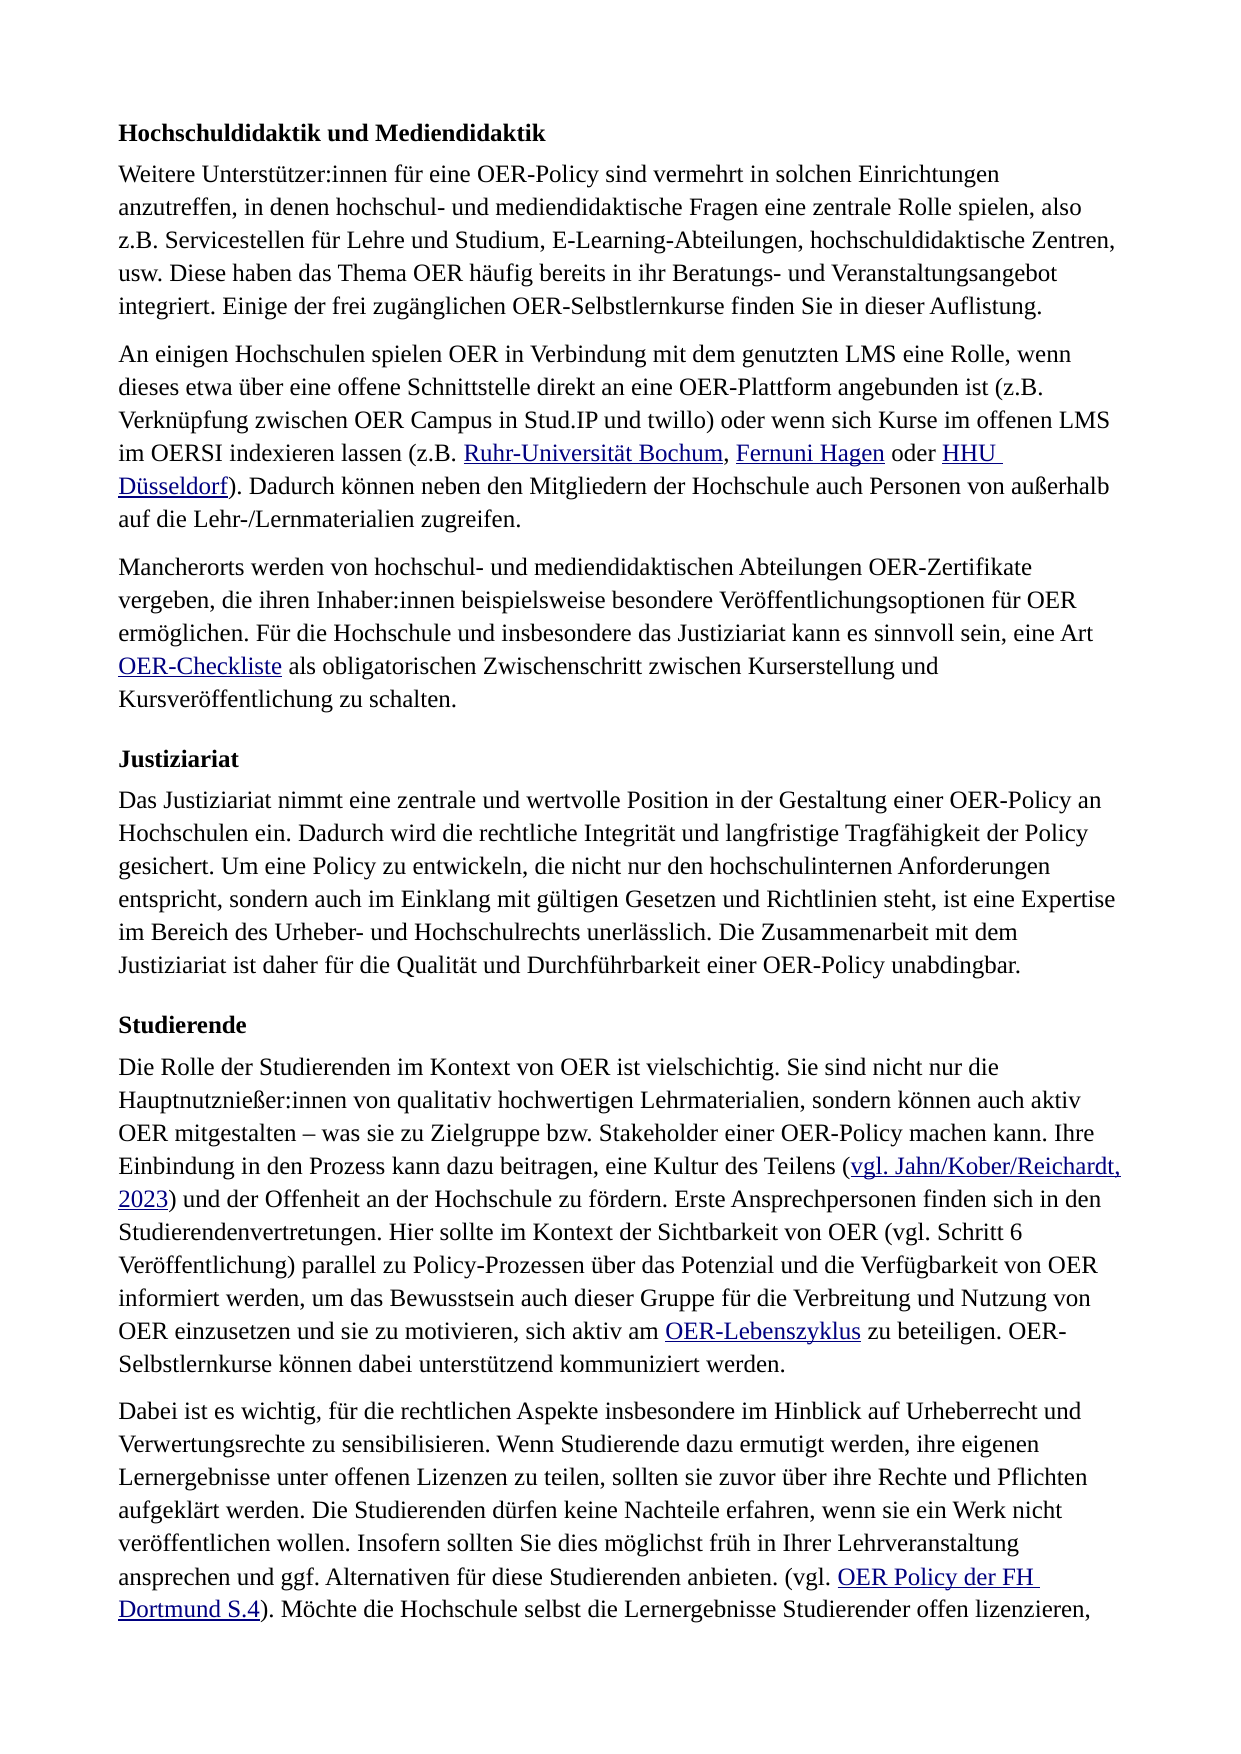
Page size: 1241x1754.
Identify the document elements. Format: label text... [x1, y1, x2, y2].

text Dabei ist es wichtig, für die rechtlichen Aspekte insbesondere im Hinblick auf Urheberrecht und Verwertungsrechte zu sensibilisieren. Wenn Studierende dazu ermutigt werden, ihre eigenen Lernergebnisse unter offenen Lizenzen zu teilen, sollten sie zuvor über ihre Rechte und Pflichten aufgeklärt werden. Die Studierenden dürfen keine Nachteile erfahren, wenn sie ein Werk nicht veröffentlichen wollen. Insofern sollten Sie dies möglichst früh in Ihrer Lehrveranstaltung ansprechen und ggf. Alternativen für diese Studierenden anbieten. (vgl. OER Policy der FH Dortmund S.4). Möchte die Hochschule selbst die Lernergebnisse Studierender offen lizenzieren, [118, 1396, 1122, 1623]
text Das Justiziariat nimmt eine zentrale und wertvolle Position in der Gestaltung einer OER-Policy an Hochschulen ein. Dadurch wird die rechtliche Integrität und langfristige Tragfähigkeit der Policy gesichert. Um eine Policy zu entwickeln, die nicht nur den hochschulinternen Anforderungen entspricht, sondern auch im Einklang mit gültigen Gesetzen und Richtlinien steht, ist eine Expertise im Bereich des Urheber- und Hochschulrechts unerlässlich. Die Zusammenarbeit mit dem Justiziariat ist daher für die Qualität und Durchführbarkeit einer OER-Policy unabdingbar. [118, 785, 1122, 979]
subtitle Studierende [118, 1010, 1122, 1039]
subtitle Hochschuldidaktik und Mediendidaktik [118, 118, 1122, 147]
text Weitere Unterstützer:innen für eine OER-Policy sind vermehrt in solchen Einrichtungen anzutreffen, in denen hochschul- und mediendidaktische Fragen eine zentrale Rolle spielen, also z.B. Servicestellen für Lehre und Studium, E-Learning-Abteilungen, hochschuldidaktische Zentren, usw. Diese haben das Thema OER häufig bereits in ihr Beratungs- und Veranstaltungsangebot integriert. Einige der frei zugänglichen OER-Selbstlernkurse finden Sie in dieser Auflistung. [118, 159, 1122, 320]
text An einigen Hochschulen spielen OER in Verbindung mit dem genutzten LMS eine Rolle, wenn dieses etwa über eine offene Schnittstelle direkt an eine OER-Plattform angebunden ist (z.B. Verknüpfung zwischen OER Campus in Stud.IP und twillo) oder wenn sich Kurse im offenen LMS im OERSI indexieren lassen (z.B. Ruhr-Universität Bochum, Fernuni Hagen oder HHU Düsseldorf). Dadurch können neben den Mitgliedern der Hochschule auch Personen von außerhalb auf die Lehr-/Lernmaterialien zugreifen. [118, 339, 1122, 533]
subtitle Justiziariat [118, 744, 1122, 773]
text Mancherorts werden von hochschul- und mediendidaktischen Abteilungen OER-Zertifikate vergeben, die ihren Inhaber:innen beispielsweise besondere Veröffentlichungsoptionen für OER ermöglichen. Für die Hochschule und insbesondere das Justiziariat kann es sinnvoll sein, eine Art OER-Checkliste als obligatorischen Zwischenschritt zwischen Kurserstellung und Kursveröffentlichung zu schalten. [118, 552, 1122, 713]
text Die Rolle der Studierenden im Kontext von OER ist vielschichtig. Sie sind nicht nur die Hauptnutznießer:innen von qualitativ hochwertigen Lehrmaterialien, sondern können auch aktiv OER mitgestalten – was sie zu Zielgruppe bzw. Stakeholder einer OER-Policy machen kann. Ihre Einbindung in den Prozess kann dazu beitragen, eine Kultur des Teilens (vgl. Jahn/Kober/Reichardt, 2023) und der Offenheit an der Hochschule zu fördern. Erste Ansprechpersonen finden sich in den Studierendenvertretungen. Hier sollte im Kontext der Sichtbarkeit von OER (vgl. Schritt 6 Veröffentlichung) parallel zu Policy-Prozessen über das Potenzial und die Verfügbarkeit von OER informiert werden, um das Bewusstsein auch dieser Gruppe für die Verbreitung und Nutzung von OER einzusetzen und sie zu motivieren, sich aktiv am OER-Lebenszyklus zu beteiligen. OER-Selbstlernkurse können dabei unterstützend kommuniziert werden. [118, 1052, 1122, 1378]
